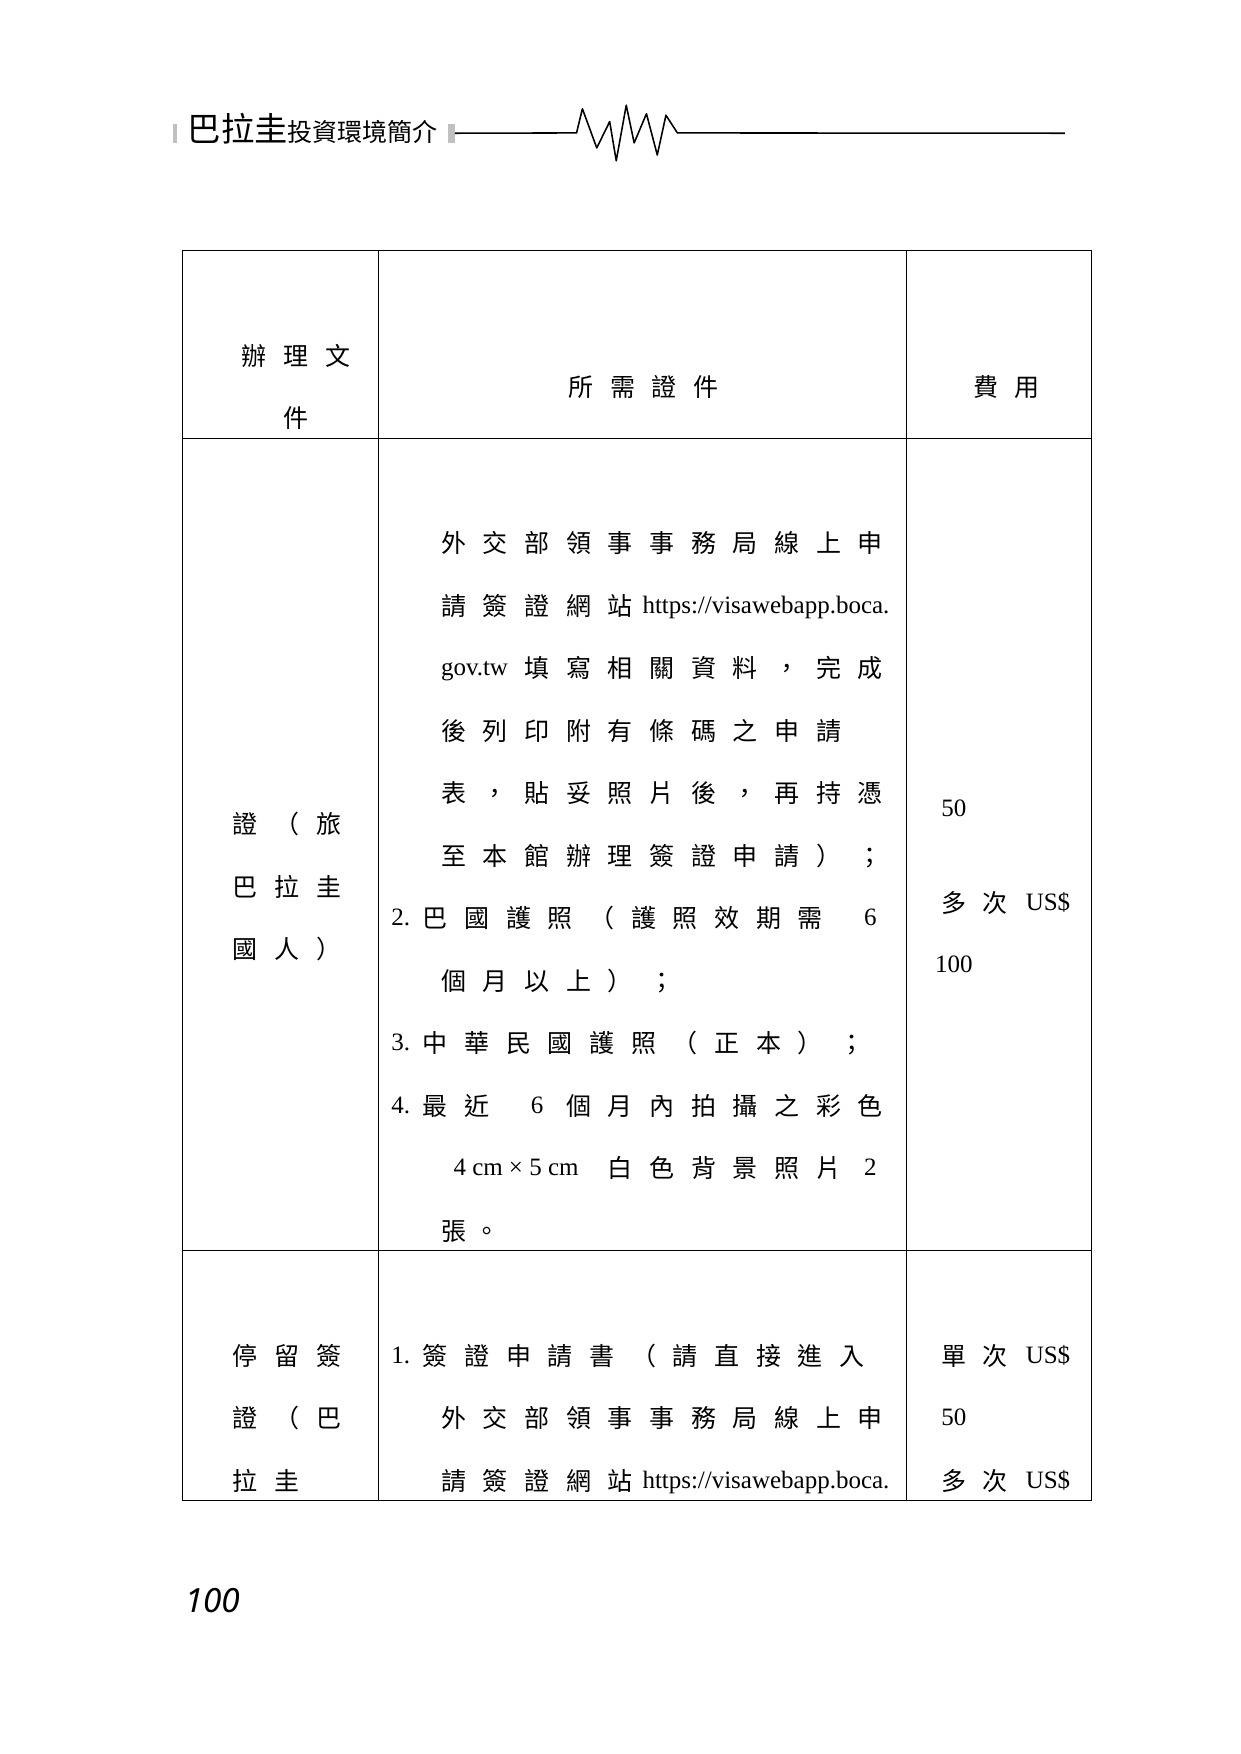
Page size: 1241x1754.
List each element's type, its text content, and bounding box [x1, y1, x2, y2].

table_cell 證（旅巴拉圭國人） [183, 439, 378, 1250]
table_header 所需證件 [379, 251, 906, 438]
table_cell 50 多次US$ 100 [907, 439, 1091, 1250]
table_cell 停留簽證（巴拉圭 [183, 1251, 378, 1500]
table_cell 單次US$ 50 多次US$ [907, 1251, 1091, 1500]
table_header 費用 [907, 251, 1091, 438]
table_cell 1. 簽證申請書（請直接進入外交部領事事務局線上申請簽證網站https://visawebapp.boca. [379, 1251, 906, 1500]
table_header 辦理文件 [183, 251, 378, 438]
table_cell 外交部領事事務局線上申請簽證網站https://visawebapp.boca. gov.tw填寫相關資料，完成後列印附有條碼之申請表，貼妥照片後，再持憑至本館辦理簽證申請）； 2. 巴國護照（護照效期需6個月以上）； 3. 中華民國護照（正本）； 4. 最近6個月內拍攝之彩色4 cm × 5 cm白色背景照片2張。 [379, 439, 906, 1250]
